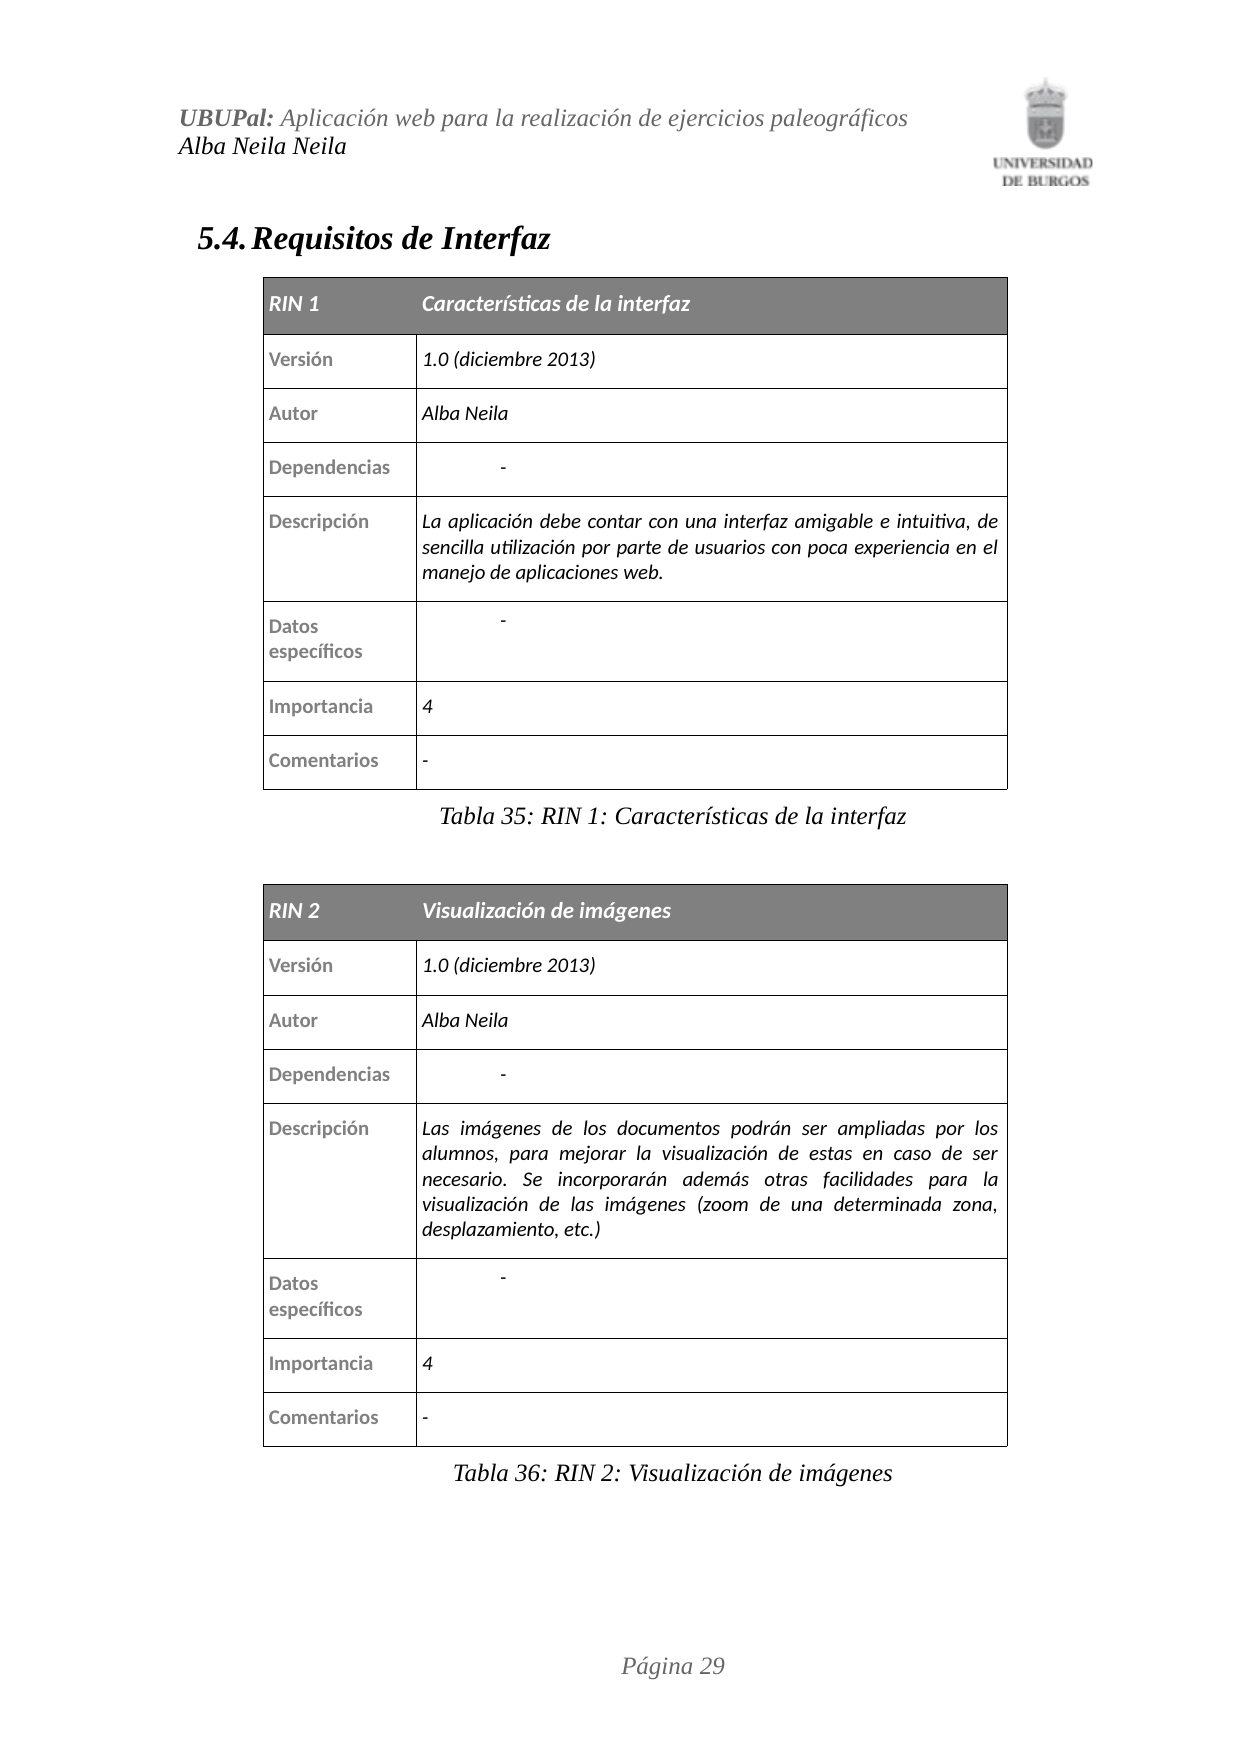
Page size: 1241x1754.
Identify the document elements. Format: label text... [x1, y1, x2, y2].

table_cell Las imágenes de los documentos podrán ser ampliadas por los alumnos, para mejorar la visualización de estas en caso de ser necesario. Se incorporarán además otras facilidades para la visualización de las imágenes (zoom de una determinada zona, desplazamiento, etc.) [417, 1104, 1007, 1258]
text Tabla 35: RIN 1: Características de la interfaz [255, 801, 1092, 830]
table_cell 4 [417, 1339, 1007, 1392]
table_cell Importancia [264, 682, 416, 734]
table_cell Versión [264, 335, 416, 388]
picture [993, 77, 1093, 186]
table_cell - [417, 602, 1007, 681]
table_cell Autor [264, 996, 416, 1048]
table_cell 1.0 (diciembre 2013) [417, 941, 1007, 994]
table_cell Comentarios [264, 736, 416, 789]
table_cell Alba Neila [417, 996, 1007, 1048]
table_cell - [417, 1050, 1007, 1103]
table_cell 1.0 (diciembre 2013) [417, 335, 1007, 388]
table_cell Alba Neila [417, 389, 1007, 442]
table_header RIN 1 [264, 278, 416, 334]
table_cell - [417, 1393, 1007, 1446]
table_cell Importancia [264, 1339, 416, 1392]
table_cell Datos específicos [264, 602, 416, 681]
table_cell Datos específicos [264, 1259, 416, 1338]
table_cell Descripción [264, 497, 416, 601]
table_cell Versión [264, 941, 416, 994]
table_cell 4 [417, 682, 1007, 734]
table_cell - [417, 1259, 1007, 1338]
table_cell Dependencias [264, 1050, 416, 1103]
table_header Características de la interfaz [416, 278, 1007, 334]
table_cell La aplicación debe contar con una interfaz amigable e intuitiva, de sencilla utilización por parte de usuarios con poca experiencia en el manejo de aplicaciones web. [417, 497, 1007, 601]
text Tabla 36: RIN 2: Visualización de imágenes [255, 1458, 1092, 1487]
table_cell Autor [264, 389, 416, 442]
table_cell - [417, 736, 1007, 789]
table_cell - [417, 443, 1007, 496]
table_cell Descripción [264, 1104, 416, 1258]
table_cell Dependencias [264, 443, 416, 496]
table_cell Comentarios [264, 1393, 416, 1446]
subtitle Requisitos de Interfaz [189, 218, 1092, 257]
table_header Visualización de imágenes [416, 885, 1007, 940]
table_header RIN 2 [264, 885, 416, 940]
